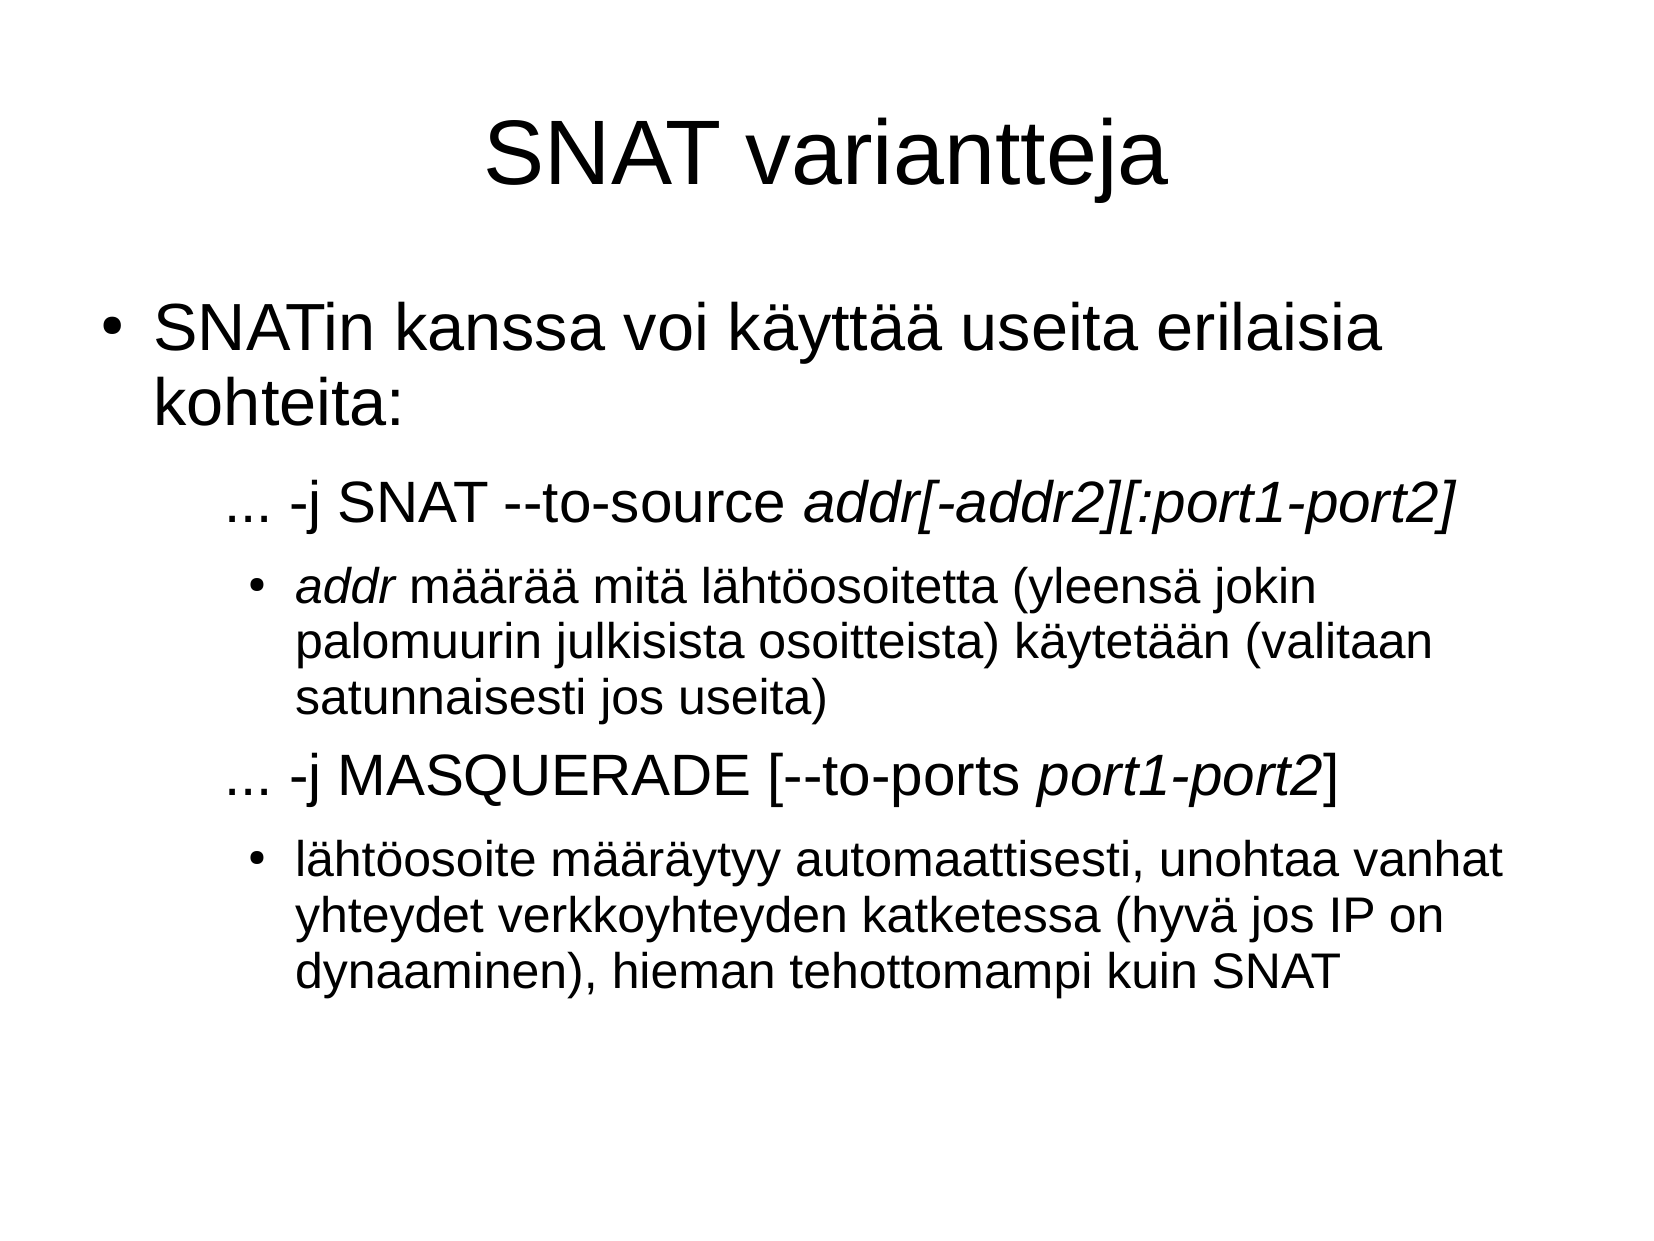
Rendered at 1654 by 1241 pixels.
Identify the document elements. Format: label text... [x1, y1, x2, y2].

list SNATin kanssa voi käyttää useita erilaisia kohteita: ... -j SNAT --to-source addr[-addr2][:port1-port2] addr määrää mitä lähtöosoitetta (yleensä jokin palomuurin julkisista osoitteista) käytetään (valitaan satunnaisesti jos useita) ... -j MASQUERADE [--to-ports port1-port2] lähtöosoite määräytyy automaattisesti, unohtaa vanhat yhteydet verkkoyhteyden katketessa (hyvä jos IP on dynaaminen), hieman tehottomampi kuin SNAT [82, 290, 1571, 1010]
title SNAT variantteja [82, 49, 1571, 257]
